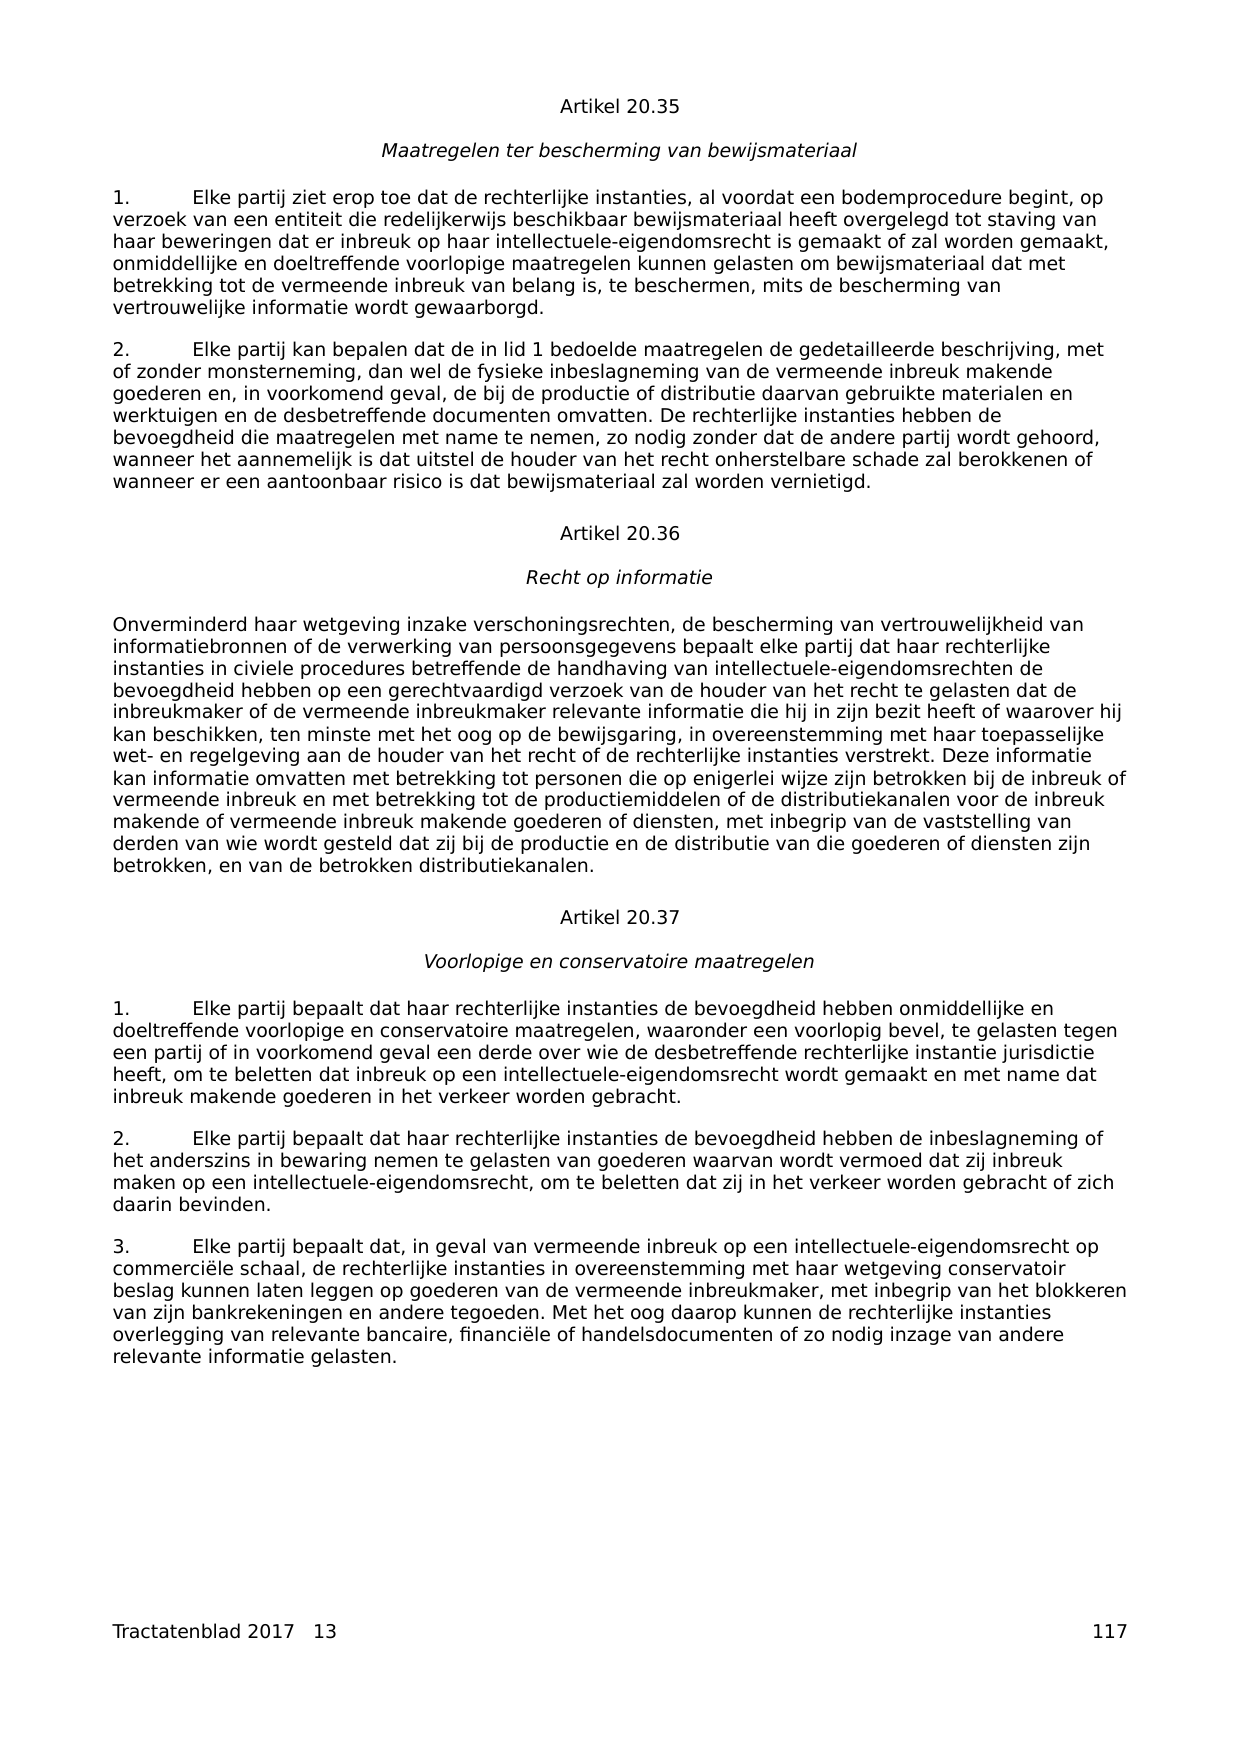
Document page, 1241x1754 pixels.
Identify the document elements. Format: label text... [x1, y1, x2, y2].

subtitle Artikel 20.37 Voorlopige en conservatoire maatregelen [112, 907, 1128, 973]
subtitle Artikel 20.36 Recht op informatie [112, 523, 1128, 588]
text 1. Elke partij bepaalt dat haar rechterlijke instanties de bevoegdheid hebben onmiddellijke en doeltreffende voorlopige en conservatoire maatregelen, waaronder een voorlopig bevel, te gelasten tegen een partij of in voorkomend geval een derde over wie de desbetreffende rechterlijke instantie jurisdictie heeft, om te beletten dat inbreuk op een intellectuele-eigendomsrecht wordt gemaakt en met name dat inbreuk makende goederen in het verkeer worden gebracht. [112, 998, 1128, 1108]
text 3. Elke partij bepaalt dat, in geval van vermeende inbreuk op een intellectuele-eigendomsrecht op commerciële schaal, de rechterlijke instanties in overeenstemming met haar wetgeving conservatoir beslag kunnen laten leggen op goederen van de vermeende inbreukmaker, met inbegrip van het blokkeren van zijn bankrekeningen en andere tegoeden. Met het oog daarop kunnen de rechterlijke instanties overlegging van relevante bancaire, financiële of handelsdocumenten of zo nodig inzage van andere relevante informatie gelasten. [112, 1236, 1128, 1368]
subtitle Artikel 20.35 Maatregelen ter bescherming van bewijsmateriaal [112, 96, 1128, 162]
text 2. Elke partij bepaalt dat haar rechterlijke instanties de bevoegdheid hebben de inbeslagneming of het anderszins in bewaring nemen te gelasten van goederen waarvan wordt vermoed dat zij inbreuk maken op een intellectuele-eigendomsrecht, om te beletten dat zij in het verkeer worden gebracht of zich daarin bevinden. [112, 1128, 1128, 1216]
text 1. Elke partij ziet erop toe dat de rechterlijke instanties, al voordat een bodemprocedure begint, op verzoek van een entiteit die redelijkerwijs beschikbaar bewijsmateriaal heeft overgelegd tot staving van haar beweringen dat er inbreuk op haar intellectuele-eigendomsrecht is gemaakt of zal worden gemaakt, onmiddellijke en doeltreffende voorlopige maatregelen kunnen gelasten om bewijsmateriaal dat met betrekking tot de vermeende inbreuk van belang is, te beschermen, mits de bescherming van vertrouwelijke informatie wordt gewaarborgd. [112, 187, 1128, 319]
text Onverminderd haar wetgeving inzake verschoningsrechten, de bescherming van vertrouwelijkheid van informatiebronnen of de verwerking van persoonsgegevens bepaalt elke partij dat haar rechterlijke instanties in civiele procedures betreffende de handhaving van intellectuele-eigendomsrechten de bevoegdheid hebben op een gerechtvaardigd verzoek van de houder van het recht te gelasten dat de inbreukmaker of de vermeende inbreukmaker relevante informatie die hij in zijn bezit heeft of waarover hij kan beschikken, ten minste met het oog op de bewijsgaring, in overeenstemming met haar toepasselijke wet- en regelgeving aan de houder van het recht of de rechterlijke instanties verstrekt. Deze informatie kan informatie omvatten met betrekking tot personen die op enigerlei wijze zijn betrokken bij de inbreuk of vermeende inbreuk en met betrekking tot de productiemiddelen of de distributiekanalen voor de inbreuk makende of vermeende inbreuk makende goederen of diensten, met inbegrip van de vaststelling van derden van wie wordt gesteld dat zij bij de productie en de distributie van die goederen of diensten zijn betrokken, en van de betrokken distributiekanalen. [112, 613, 1128, 877]
text 2. Elke partij kan bepalen dat de in lid 1 bedoelde maatregelen de gedetailleerde beschrijving, met of zonder monsterneming, dan wel de fysieke inbeslagneming van de vermeende inbreuk makende goederen en, in voorkomend geval, de bij de productie of distributie daarvan gebruikte materialen en werktuigen en de desbetreffende documenten omvatten. De rechterlijke instanties hebben de bevoegdheid die maatregelen met name te nemen, zo nodig zonder dat de andere partij wordt gehoord, wanneer het aannemelijk is dat uitstel de houder van het recht onherstelbare schade zal berokkenen of wanneer er een aantoonbaar risico is dat bewijsmateriaal zal worden vernietigd. [112, 339, 1128, 493]
